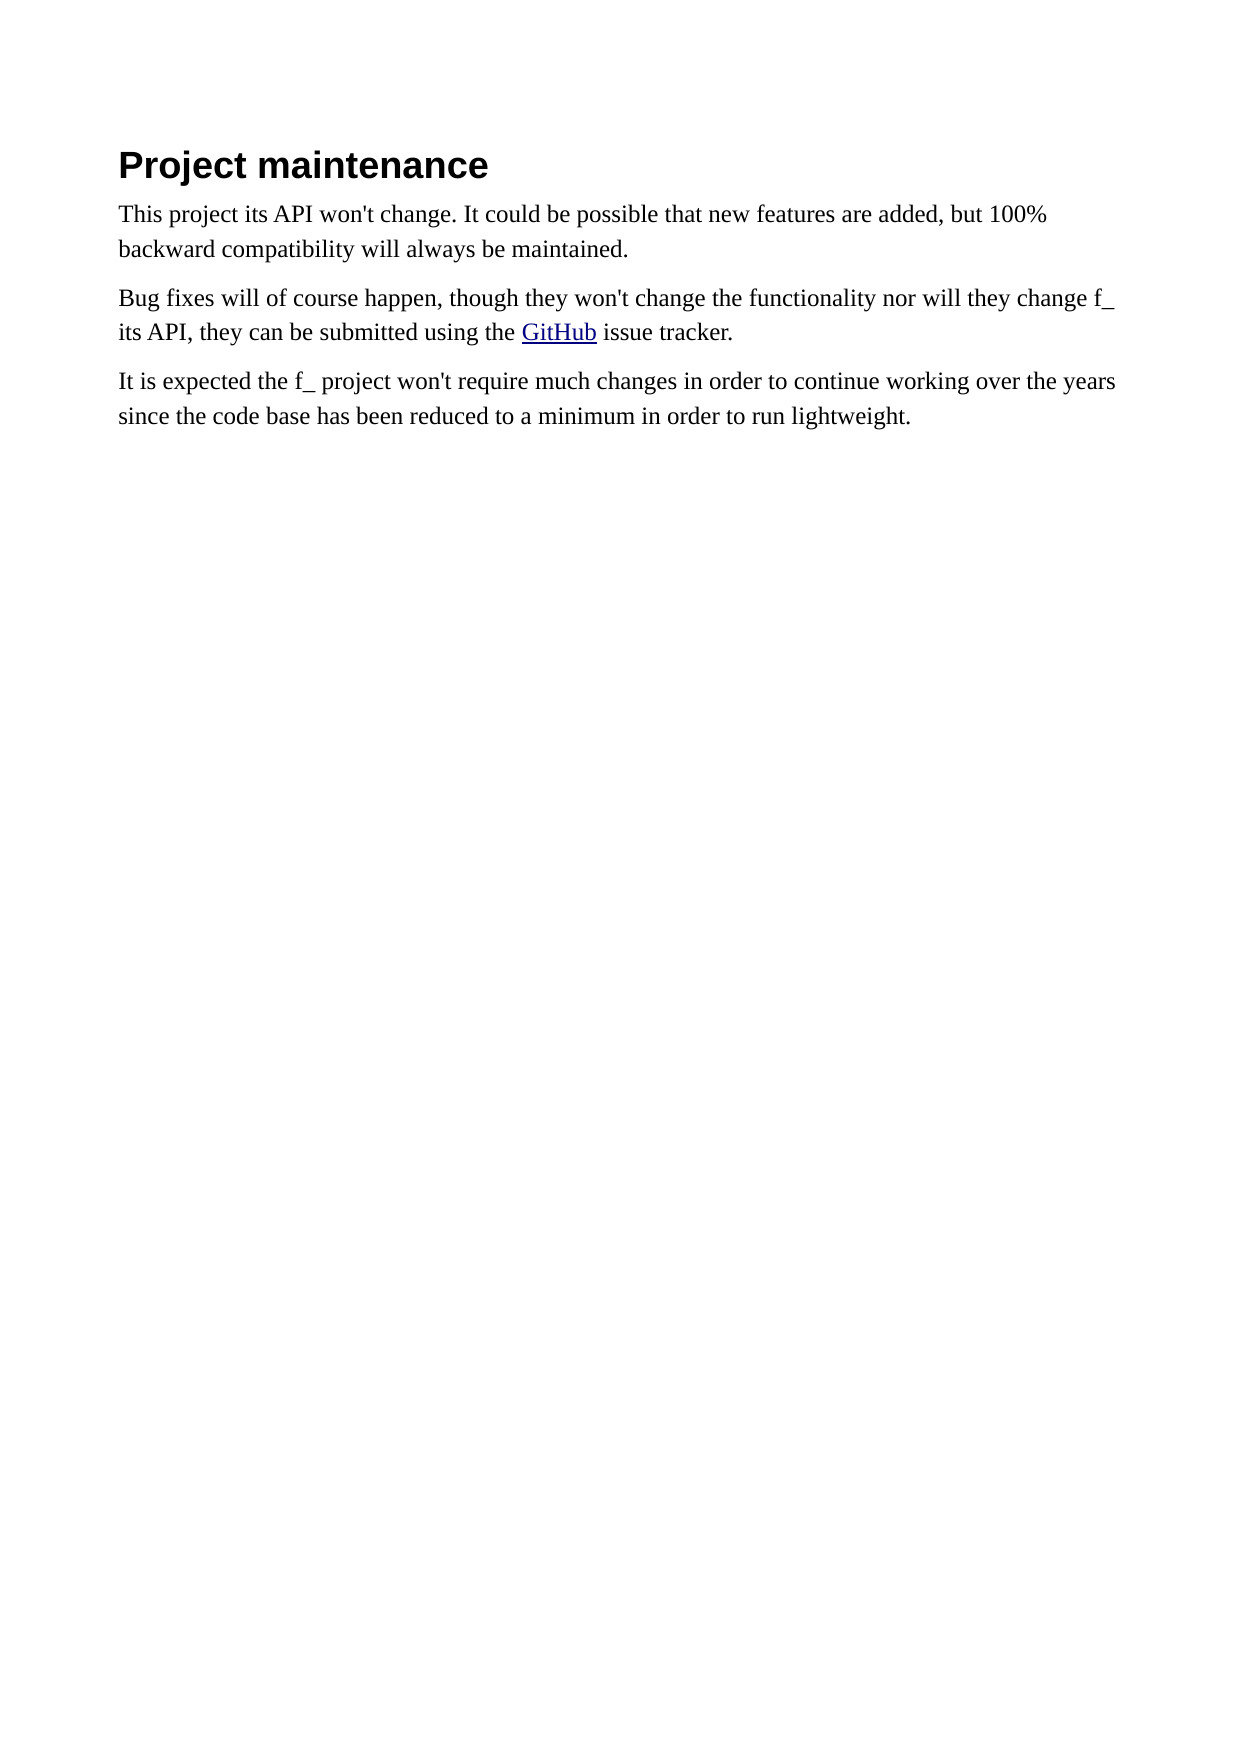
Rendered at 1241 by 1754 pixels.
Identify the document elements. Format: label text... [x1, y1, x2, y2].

text It is expected the f_ project won't require much changes in order to continue working over the years since the code base has been reduced to a minimum in order to run lightweight. [118, 366, 1122, 429]
text This project its API won't change. It could be possible that new features are added, but 100% backward compatibility will always be maintained. [118, 199, 1122, 262]
subtitle Project maintenance [118, 143, 1122, 187]
text Bug fixes will of course happen, though they won't change the functionality nor will they change f_ its API, they can be submitted using the GitHub issue tracker. [118, 283, 1122, 346]
